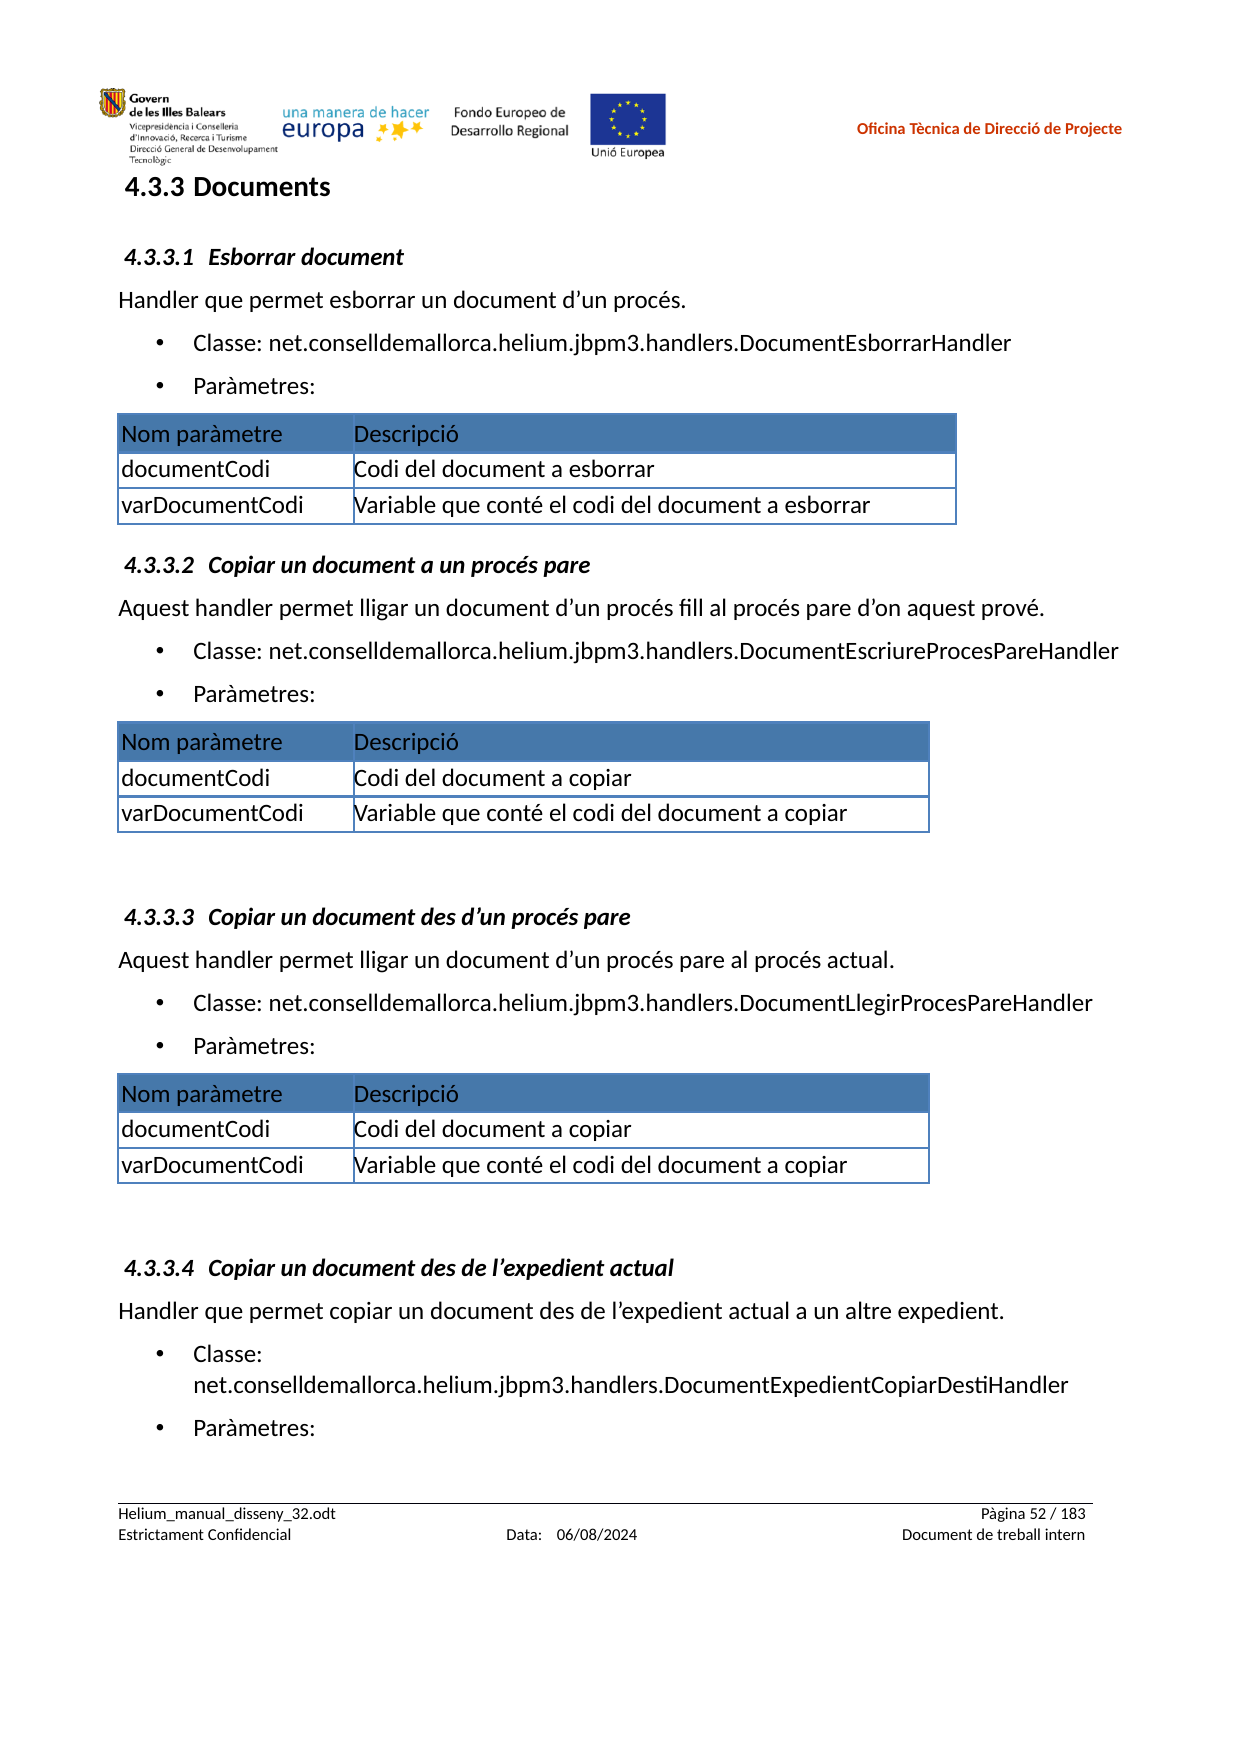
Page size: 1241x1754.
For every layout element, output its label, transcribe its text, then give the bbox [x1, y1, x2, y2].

text Handler que permet copiar un document des de l’expedient actual a un altre expedient. [118, 1295, 1122, 1326]
text Handler que permet esborrar un document d’un procés. [118, 284, 1122, 314]
table_header Descripció [355, 1075, 928, 1111]
table_header Nom paràmetre [119, 415, 353, 451]
table_cell varDocumentCodi [119, 1149, 353, 1182]
table_header Descripció [355, 724, 928, 760]
table_cell Codi del document a copiar [355, 1113, 928, 1147]
list Paràmetres: [156, 370, 1122, 400]
subtitle Documents [118, 168, 1122, 203]
table_cell Codi del document a esborrar [355, 454, 955, 487]
table_cell varDocumentCodi [119, 798, 353, 831]
subtitle Copiar un document des d’un procés pare [118, 901, 1122, 931]
table_header Nom paràmetre [119, 1075, 353, 1111]
list Paràmetres: [156, 678, 1122, 709]
table_header Nom paràmetre [119, 724, 353, 760]
table_cell Codi del document a copiar [355, 762, 928, 795]
table_cell varDocumentCodi [119, 489, 353, 522]
subtitle Esborrar document [118, 241, 1122, 271]
table_cell Variable que conté el codi del document a copiar [355, 1149, 928, 1182]
list Paràmetres: [156, 1412, 1122, 1442]
list Paràmetres: [156, 1030, 1122, 1060]
text Aquest handler permet lligar un document d’un procés fill al procés pare d’on aquest prové. [118, 592, 1122, 623]
table_cell documentCodi [119, 454, 353, 487]
list Classe: net.conselldemallorca.helium.jbpm3.handlers.DocumentEscriureProcesPareHandler [156, 635, 1122, 666]
picture [99, 87, 668, 166]
list Classe: net.conselldemallorca.helium.jbpm3.handlers.DocumentEsborrarHandler [156, 327, 1122, 357]
table_cell Variable que conté el codi del document a copiar [355, 798, 928, 831]
table_cell documentCodi [119, 1113, 353, 1147]
table_header Descripció [355, 415, 955, 451]
list Classe: net.conselldemallorca.helium.jbpm3.handlers.DocumentLlegirProcesPareHandler [156, 987, 1122, 1017]
subtitle Copiar un document des de l’expedient actual [118, 1252, 1122, 1283]
list Classe: net.conselldemallorca.helium.jbpm3.handlers.DocumentExpedientCopiarDestiHandler [156, 1338, 1122, 1399]
table_cell documentCodi [119, 762, 353, 795]
text Aquest handler permet lligar un document d’un procés pare al procés actual. [118, 944, 1122, 974]
table_cell Variable que conté el codi del document a esborrar [355, 489, 955, 522]
subtitle Copiar un document a un procés pare [118, 549, 1122, 580]
